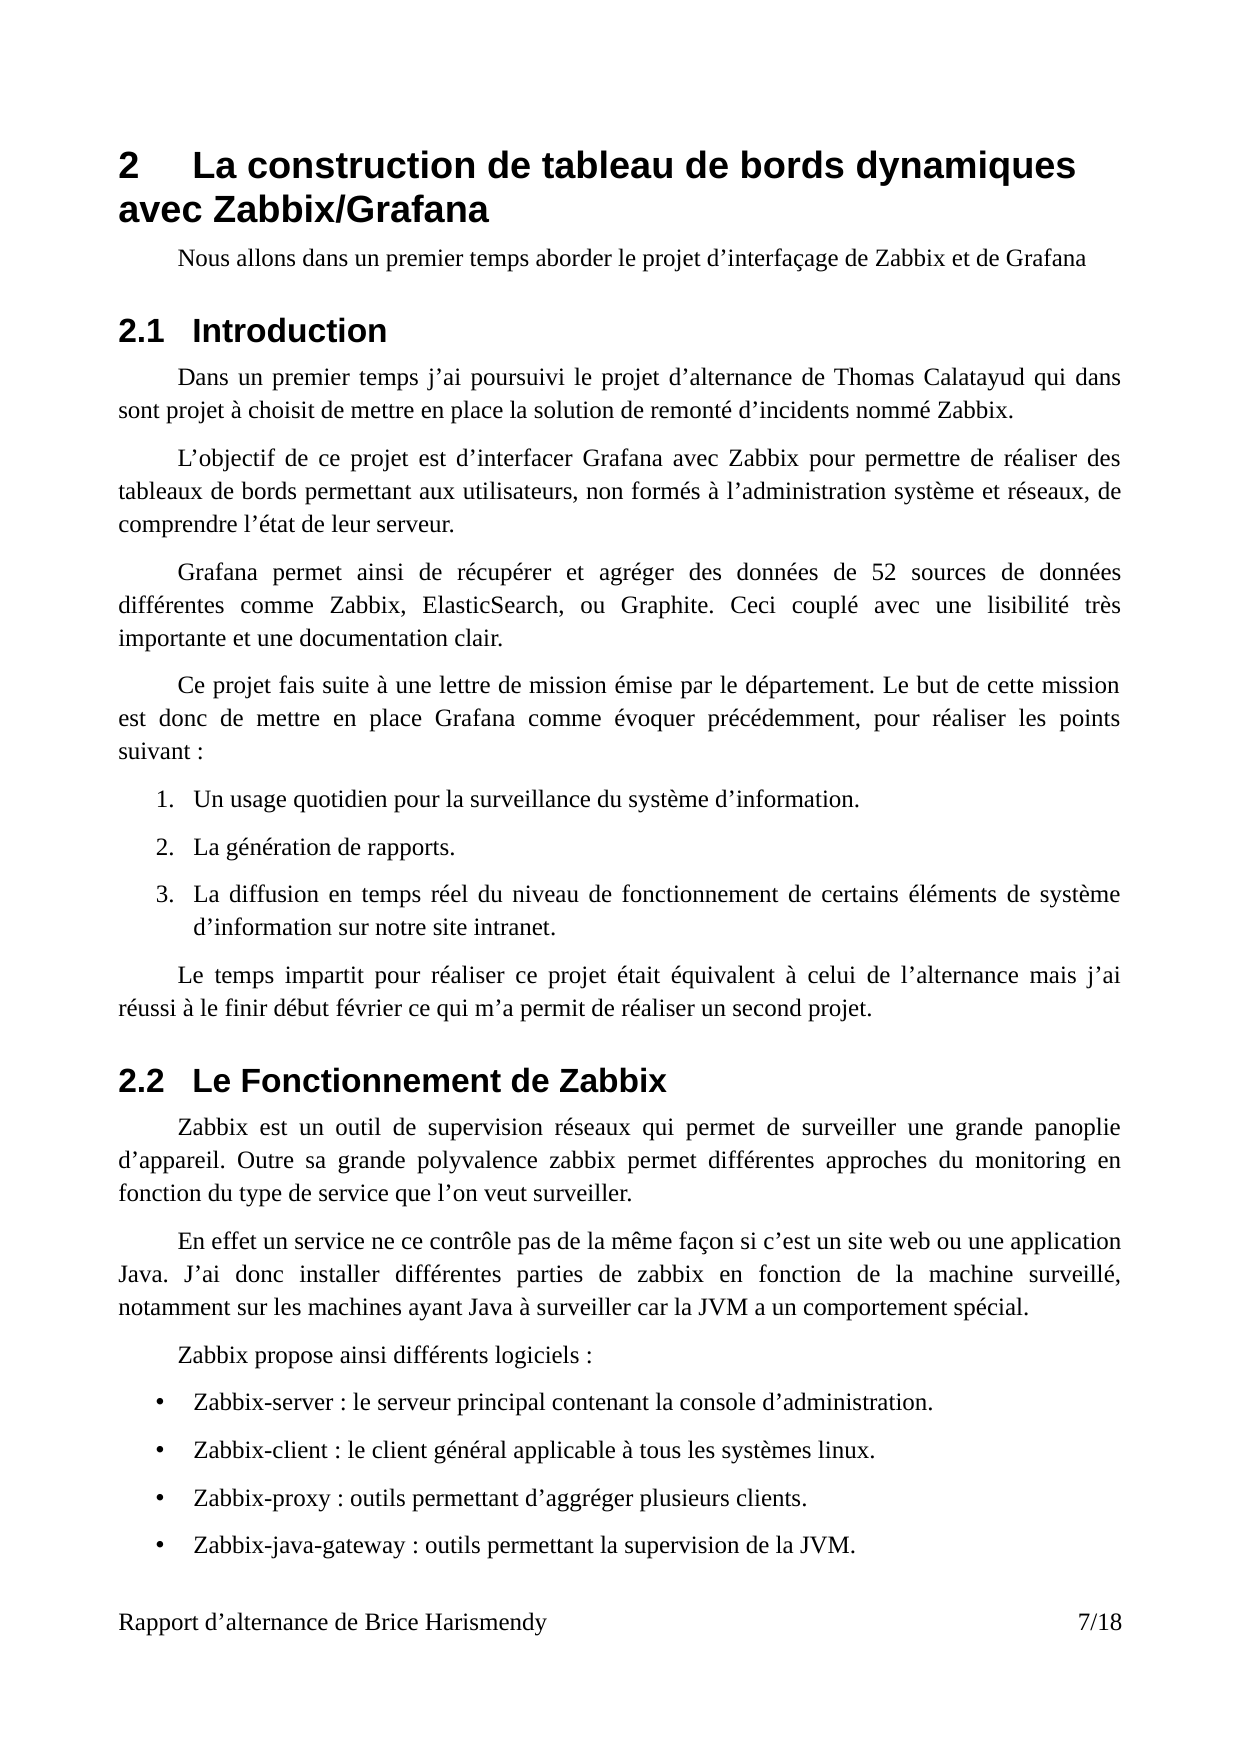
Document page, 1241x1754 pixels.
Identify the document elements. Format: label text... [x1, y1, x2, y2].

text Le temps impartit pour réaliser ce projet était équivalent à celui de l’alternance mais j’ai réussi à le finir début février ce qui m’a permit de réaliser un second projet. [118, 960, 1122, 1022]
list Un usage quotidien pour la surveillance du système d’information. [156, 784, 1122, 813]
text Zabbix propose ainsi différents logiciels : [118, 1340, 1122, 1368]
list La diffusion en temps réel du niveau de fonctionnement de certains éléments de système d’information sur notre site intranet. [156, 879, 1122, 941]
list Zabbix-client : le client général applicable à tous les systèmes linux. [156, 1435, 1122, 1464]
subtitle Introduction [118, 311, 1122, 350]
list Zabbix-proxy : outils permettant d’aggréger plusieurs clients. [156, 1483, 1122, 1511]
text Dans un premier temps j’ai poursuivi le projet d’alternance de Thomas Calatayud qui dans sont projet à choisit de mettre en place la solution de remonté d’incidents nommé Zabbix. [118, 362, 1122, 424]
text Ce projet fais suite à une lettre de mission émise par le département. Le but de cette mission est donc de mettre en place Grafana comme évoquer précédemment, pour réaliser les points suivant : [118, 670, 1122, 765]
text Nous allons dans un premier temps aborder le projet d’interfaçage de Zabbix et de Grafana [118, 243, 1122, 272]
text En effet un service ne ce contrôle pas de la même façon si c’est un site web ou une application Java. J’ai donc installer différentes parties de zabbix en fonction de la machine surveillé, notamment sur les machines ayant Java à surveiller car la JVM a un comportement spécial. [118, 1226, 1122, 1321]
text Zabbix est un outil de supervision réseaux qui permet de surveiller une grande panoplie d’appareil. Outre sa grande polyvalence zabbix permet différentes approches du monitoring en fonction du type de service que l’on veut surveiller. [118, 1112, 1122, 1207]
text L’objectif de ce projet est d’interfacer Grafana avec Zabbix pour permettre de réaliser des tableaux de bords permettant aux utilisateurs, non formés à l’administration système et réseaux, de comprendre l’état de leur serveur. [118, 443, 1122, 538]
list Zabbix-server : le serveur principal contenant la console d’administration. [156, 1387, 1122, 1416]
subtitle Le Fonctionnement de Zabbix [118, 1061, 1122, 1100]
subtitle La construction de tableau de bords dynamiques avec Zabbix/Grafana [118, 143, 1122, 230]
text Grafana permet ainsi de récupérer et agréger des données de 52 sources de données différentes comme Zabbix, ElasticSearch, ou Graphite. Ceci couplé avec une lisibilité très importante et une documentation clair. [118, 557, 1122, 652]
list Zabbix-java-gateway : outils permettant la supervision de la JVM. [156, 1530, 1122, 1559]
list La génération de rapports. [156, 832, 1122, 860]
